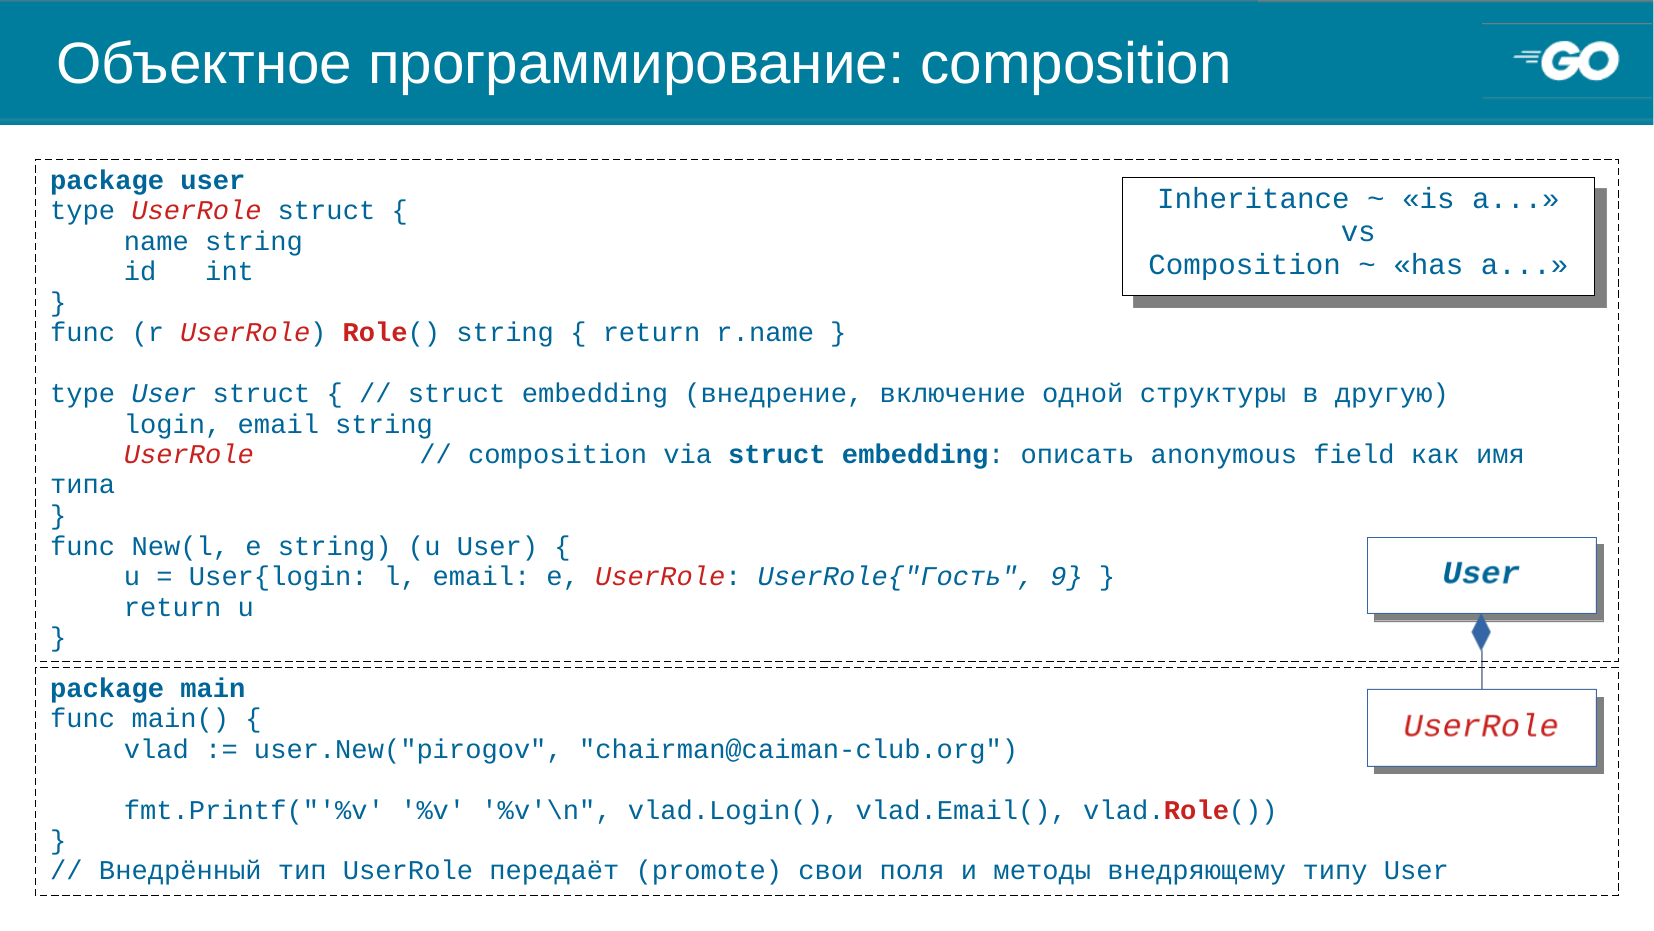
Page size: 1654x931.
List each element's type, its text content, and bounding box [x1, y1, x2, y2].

text_box package main func main() { vlad := user.New("pirogov", "chairman@caiman-club.org") fmt.Printf("'%v' '%v' '%v'\n", vlad.Login(), vlad.Email(), vlad.Role()) } // Внедрённый тип UserRole передаёт (promote) свои поля и методы внедряющему типу User [35, 667, 1619, 896]
text_box Inheritance ~ «is a...» vs Composition ~ «has a...» [1122, 177, 1595, 296]
text_box package user type UserRole struct { name string id int } func (r UserRole) Role() string { return r.name } type User struct { // struct embedding (внедрение, включение одной структуры в другую) login, email string UserRole // composition via struct embedding: описать anonymous field как имя типа } func New(l, e string) (u User) { u = User{login: l, email: e, UserRole: UserRole{"Гость", 9} } return u } [35, 159, 1619, 662]
text_box Объектное программирование: composition [41, 23, 1495, 104]
picture [1367, 537, 1604, 774]
picture [1542, 41, 1619, 81]
